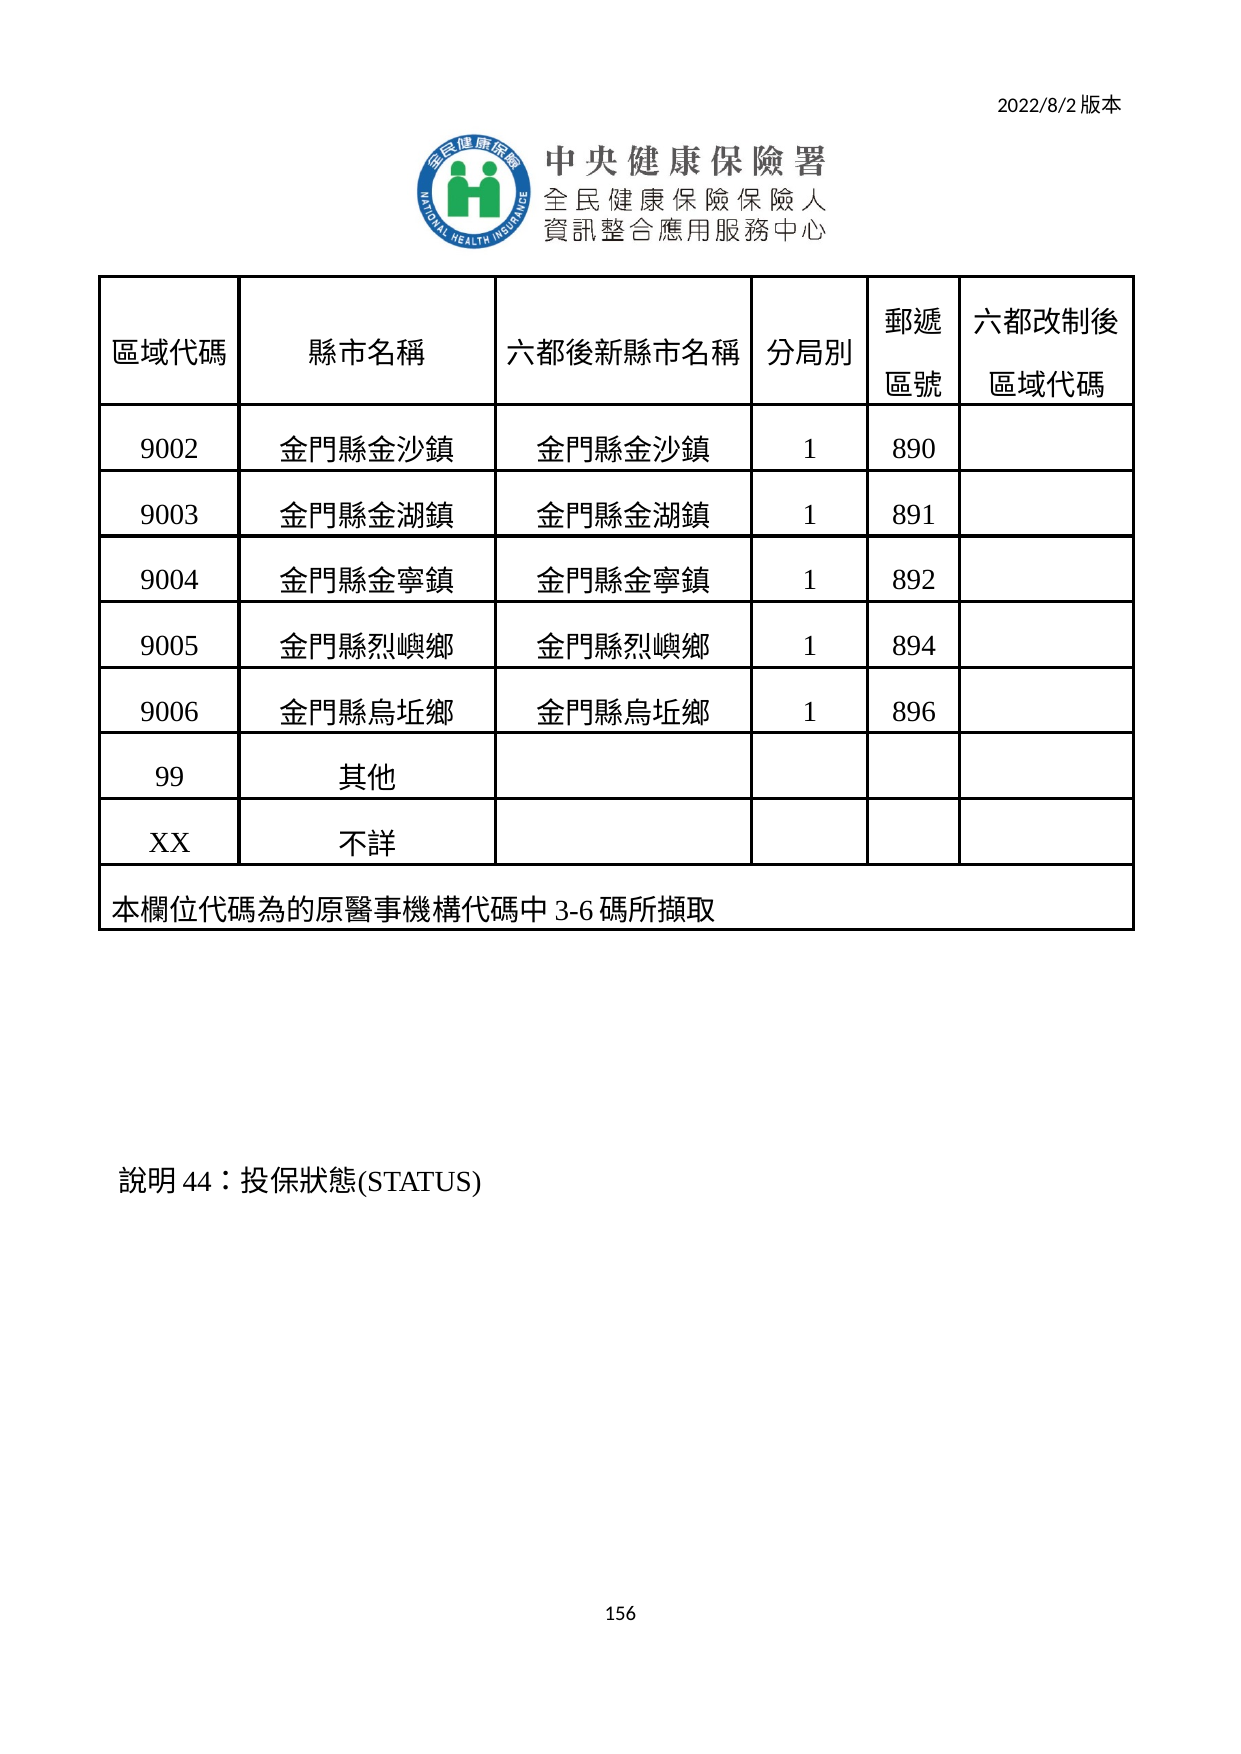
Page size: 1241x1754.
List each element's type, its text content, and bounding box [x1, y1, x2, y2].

table_header 郵遞區號 [869, 278, 958, 403]
table_cell 金門縣金湖鎮 [497, 472, 750, 534]
table_cell 891 [869, 472, 958, 534]
table_cell 金門縣金沙鎮 [241, 406, 494, 469]
table_cell 金門縣烏坵鄉 [241, 669, 494, 731]
table_cell [753, 800, 866, 862]
table_header 六都改制後區域代碼 [961, 278, 1132, 403]
table_cell 金門縣金沙鎮 [497, 406, 750, 469]
table_cell [961, 538, 1132, 600]
table_cell XX [101, 800, 237, 862]
table_cell 894 [869, 603, 958, 666]
table_cell 890 [869, 406, 958, 469]
table_cell 金門縣烈嶼鄉 [241, 603, 494, 666]
table_cell 其他 [241, 734, 494, 797]
table_header 分局別 [753, 278, 866, 403]
subtitle 說明44：投保狀態(STATUS) [118, 1137, 1122, 1200]
table_cell 金門縣金寧鎮 [241, 538, 494, 600]
table_cell 金門縣金寧鎮 [497, 538, 750, 600]
table_cell 1 [753, 472, 866, 534]
table_cell [961, 472, 1132, 534]
table_header 六都後新縣市名稱 [497, 278, 750, 403]
table_cell 9005 [101, 603, 237, 666]
table_cell 1 [753, 406, 866, 469]
table_header 縣市名稱 [241, 278, 494, 403]
table_cell [497, 800, 750, 862]
table_cell [961, 669, 1132, 731]
table_cell [869, 800, 958, 862]
table_cell 本欄位代碼為的原醫事機構代碼中3-6碼所擷取 [101, 866, 1132, 928]
table_cell 1 [753, 538, 866, 600]
table_header 區域代碼 [101, 278, 237, 403]
table_cell 9004 [101, 538, 237, 600]
table_cell 金門縣烏坵鄉 [497, 669, 750, 731]
table_cell [961, 734, 1132, 797]
table_cell 不詳 [241, 800, 494, 862]
table_cell 896 [869, 669, 958, 731]
table_cell 9006 [101, 669, 237, 731]
table_cell [961, 603, 1132, 666]
table_cell 1 [753, 603, 866, 666]
table_cell 1 [753, 669, 866, 731]
table_cell [497, 734, 750, 797]
table_cell 99 [101, 734, 237, 797]
table_cell 金門縣烈嶼鄉 [497, 603, 750, 666]
table_cell 892 [869, 538, 958, 600]
table_cell 9003 [101, 472, 237, 534]
table_cell [961, 406, 1132, 469]
table_cell [869, 734, 958, 797]
table_cell [753, 734, 866, 797]
table_cell [961, 800, 1132, 862]
table_cell 金門縣金湖鎮 [241, 472, 494, 534]
table_cell 9002 [101, 406, 237, 469]
